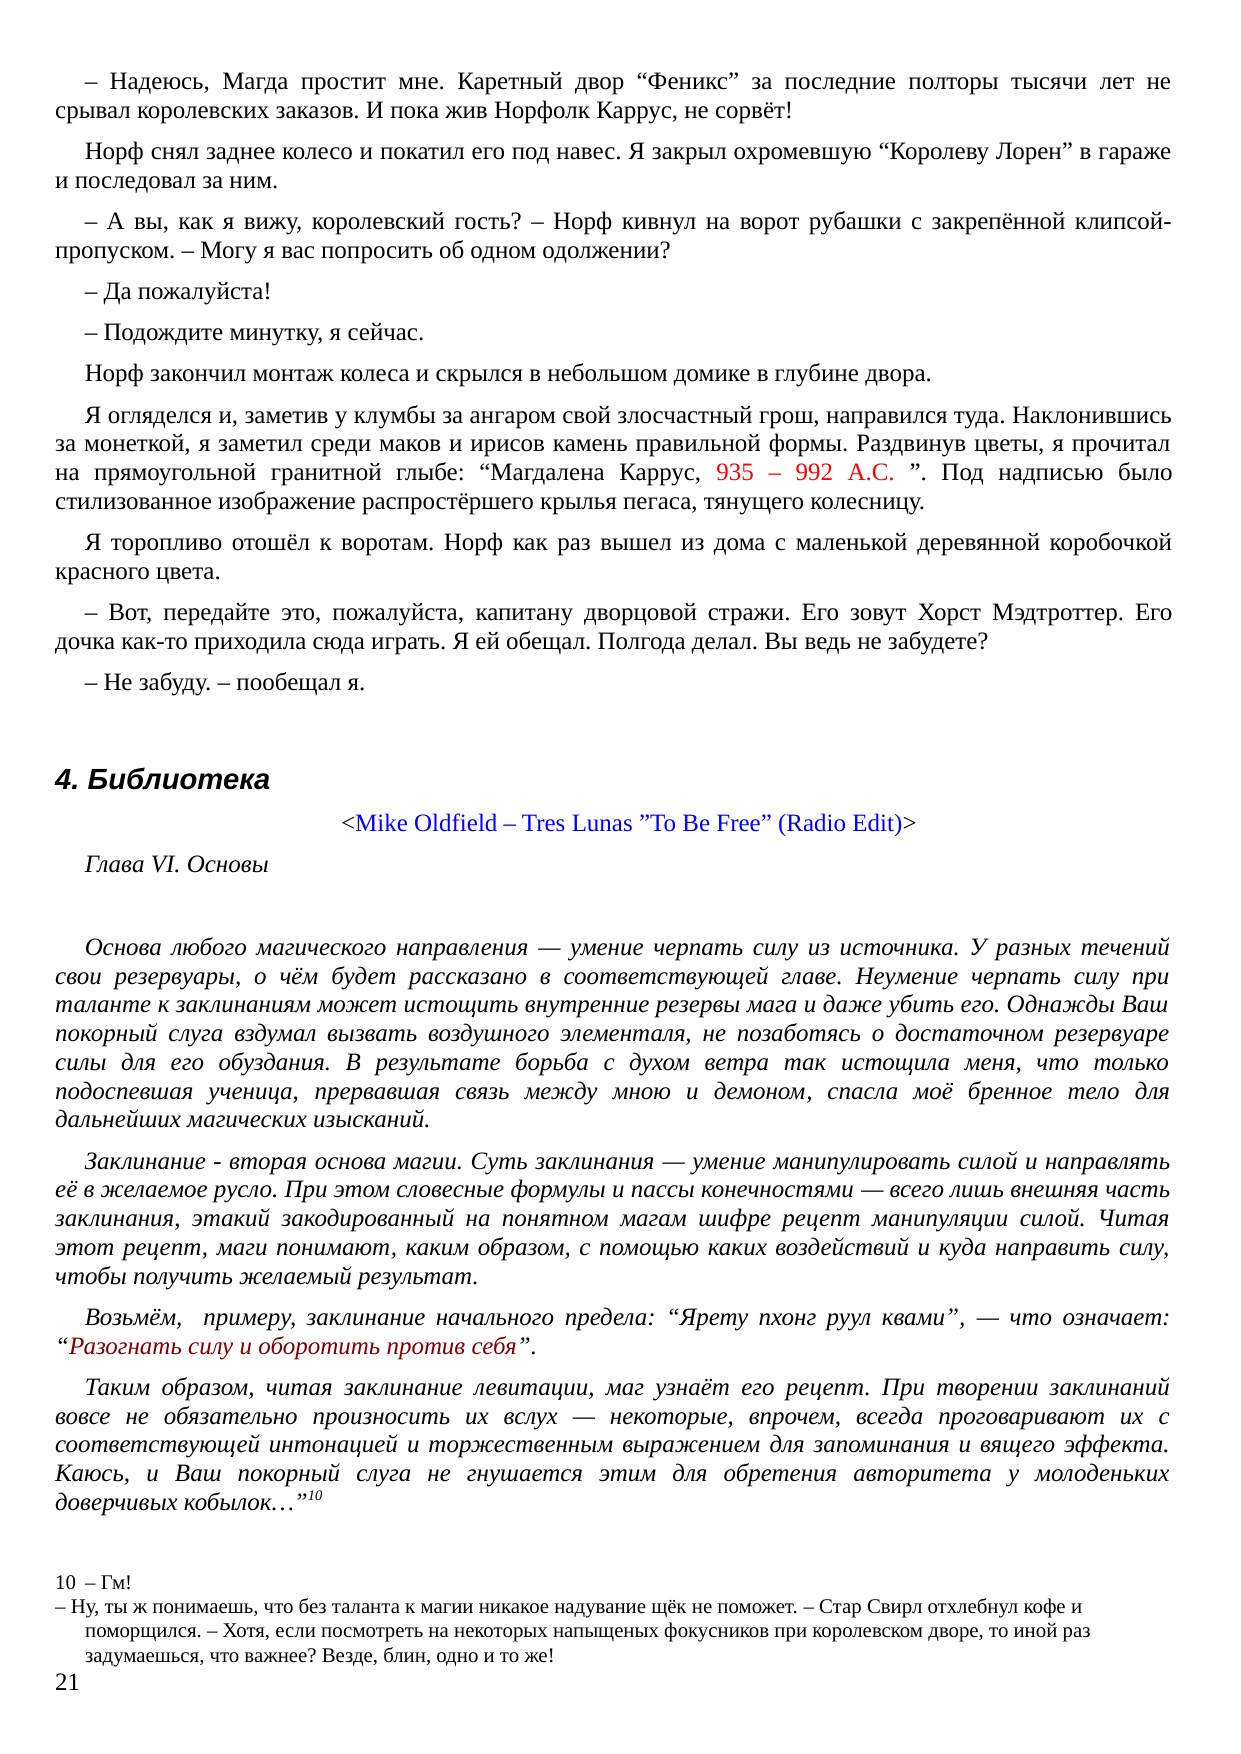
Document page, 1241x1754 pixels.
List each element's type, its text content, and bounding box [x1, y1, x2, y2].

text – Гм! [55, 1570, 1173, 1594]
text – Надеюсь, Магда простит мне. Каретный двор “Феникс” за последние полторы тысячи лет не срывал королевских заказов. И пока жив Норфолк Каррус, не сорвёт! [55, 66, 1173, 123]
text Норф снял заднее колесо и покатил его под навес. Я закрыл охромевшую “Королеву Лорен” в гараже и последовал за ним. [55, 136, 1173, 193]
text Таким образом, читая заклинание левитации, маг узнаёт его рецепт. При творении заклинаний вовсе не обязательно произносить их вслух — некоторые, впрочем, всегда проговаривают их с соответствующей интонацией и торжественным выражением для запоминания и вящего эффекта. Каюсь, и Ваш покорный слуга не гнушается этим для обретения авторитета у молоденьких доверчивых кобылок…” [55, 1372, 1173, 1516]
text Основа любого магического направления — умение черпать силу из источника. У разных течений свои резервуары, о чём будет рассказано в соответствующей главе. Неумение черпать силу при таланте к заклинаниям может истощить внутренние резервы мага и даже убить его. Однажды Ваш покорный слуга вздумал вызвать воздушного элементаля, не позаботясь о достаточном резервуаре силы для его обуздания. В результате борьба с духом ветра так истощила меня, что только подоспевшая ученица, прервавшая связь между мною и демоном, спасла моё бренное тело для дальнейших магических изысканий. [55, 932, 1173, 1133]
text <Mike Oldfield – Tres Lunas ”To Be Free” (Radio Edit)> [55, 808, 1173, 837]
text Заклинание - вторая основа магии. Суть заклинания — умение манипулировать силой и направлять её в желаемое русло. При этом словесные формулы и пассы конечностями — всего лишь внешняя часть заклинания, этакий закодированный на понятном магам шифре рецепт манипуляции силой. Читая этот рецепт, маги понимают, каким образом, с помощью каких воздействий и куда направить силу, чтобы получить желаемый результат. [55, 1146, 1173, 1289]
text Возьмём, примеру, заклинание начального предела: “Ярету пхонг руул квами”, — что означает: “Разогнать силу и оборотить против себя”. [55, 1302, 1173, 1359]
text – А вы, как я вижу, королевский гость? – Норф кивнул на ворот рубашки с закрепённой клипсой-пропуском. – Могу я вас попросить об одном одолжении? [55, 206, 1173, 263]
text – Подождите минутку, я сейчас. [55, 317, 1173, 346]
text – Ну, ты ж понимаешь, что без таланта к магии никакое надувание щёк не поможет. – Стар Свирл отхлебнул кофе и поморщился. – Хотя, если посмотреть на некоторых напыщеных фокусников при королевском дворе, то иной раз задумаешься, что важнее? Везде, блин, одно и то же! [55, 1594, 1173, 1667]
text Я торопливо отошёл к воротам. Норф как раз вышел из дома с маленькой деревянной коробочкой красного цвета. [55, 527, 1173, 585]
text Я огляделся и, заметив у клумбы за ангаром свой злосчастный грош, направился туда. Наклонившись за монеткой, я заметил среди маков и ирисов камень правильной формы. Раздвинув цветы, я прочитал на прямоугольной гранитной глыбе: “Магдалена Каррус, 935 – 992 A.C. ”. Под надписью было стилизованное изображение распростёршего крылья пегаса, тянущего колесницу. [55, 400, 1173, 515]
text – Вот, передайте это, пожалуйста, капитану дворцовой стражи. Его зовут Хорст Мэдтроттер. Его дочка как-то приходила сюда играть. Я ей обещал. Полгода делал. Вы ведь не забудете? [55, 597, 1173, 655]
text – Да пожалуйста! [55, 276, 1173, 305]
text Норф закончил монтаж колеса и скрылся в небольшом домике в глубине двора. [55, 358, 1173, 387]
text – Не забуду. – пообещал я. [55, 667, 1173, 696]
text Глава VI. Основы [55, 849, 1173, 878]
subtitle 4. Библиотека [55, 762, 1173, 796]
